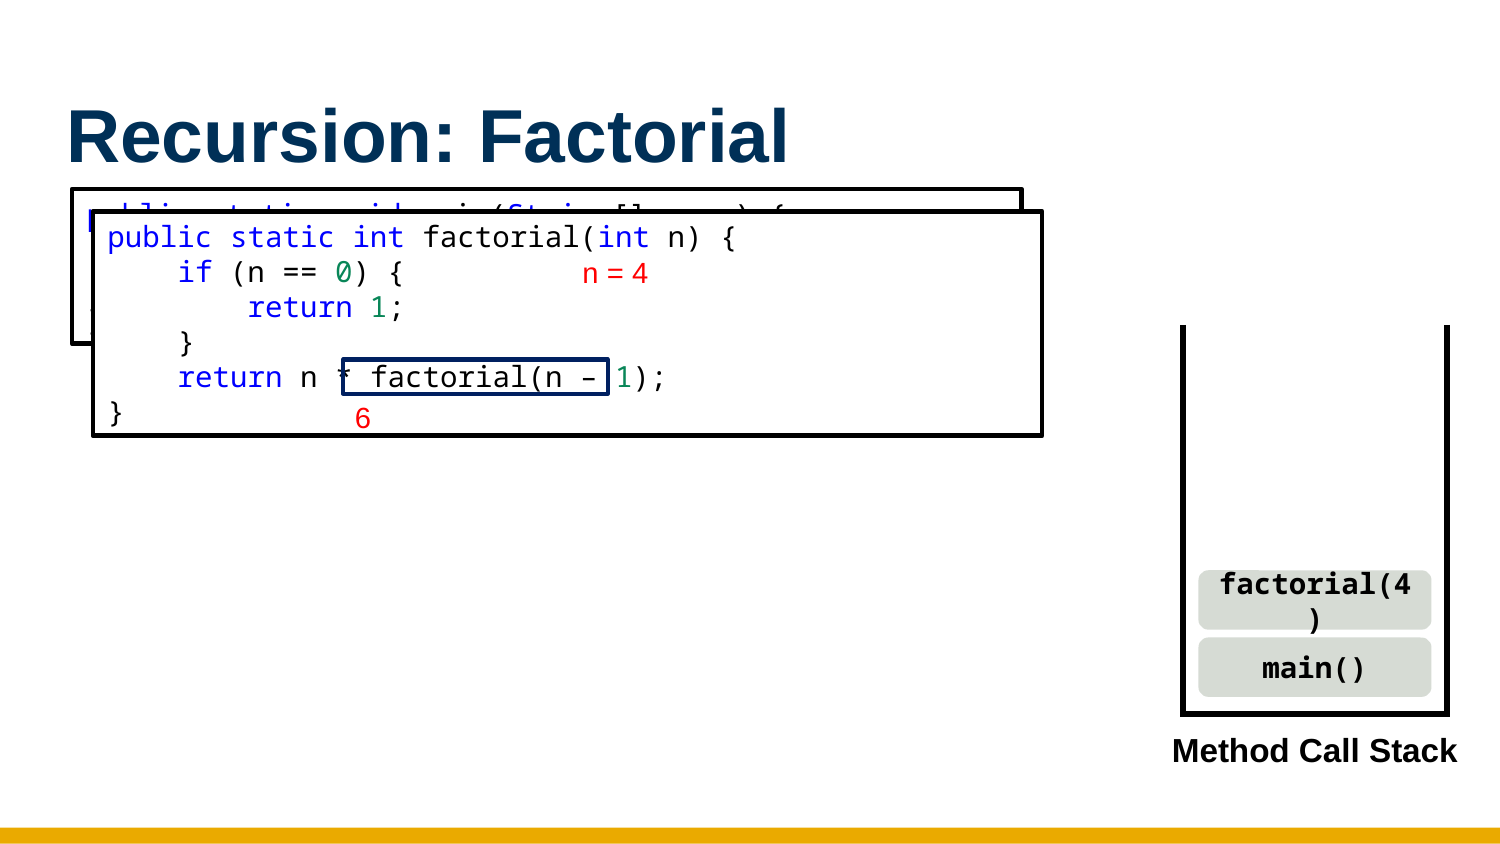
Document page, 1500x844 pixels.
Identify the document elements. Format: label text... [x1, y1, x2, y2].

text_box public static int factorial(int n) { if (n == 0) { return 1; } return n * factorial(n – 1); } [92, 211, 1043, 436]
text_box Method Call Stack [1157, 721, 1474, 777]
text_box public static void main(String[] args) { int x = 4; System.out.println(factorial(x)); } [71, 188, 1022, 344]
title Recursion: Factorial [51, 72, 1449, 189]
text_box public static int factorial(int n) { if (n == 0) { return 1; } return n * factorial(n – 1); } [345, 362, 606, 392]
text_box factorial(4) [1198, 570, 1432, 630]
text_box main() [1198, 637, 1432, 697]
text_box n = 4 [567, 246, 671, 297]
text_box 6 [340, 392, 444, 443]
